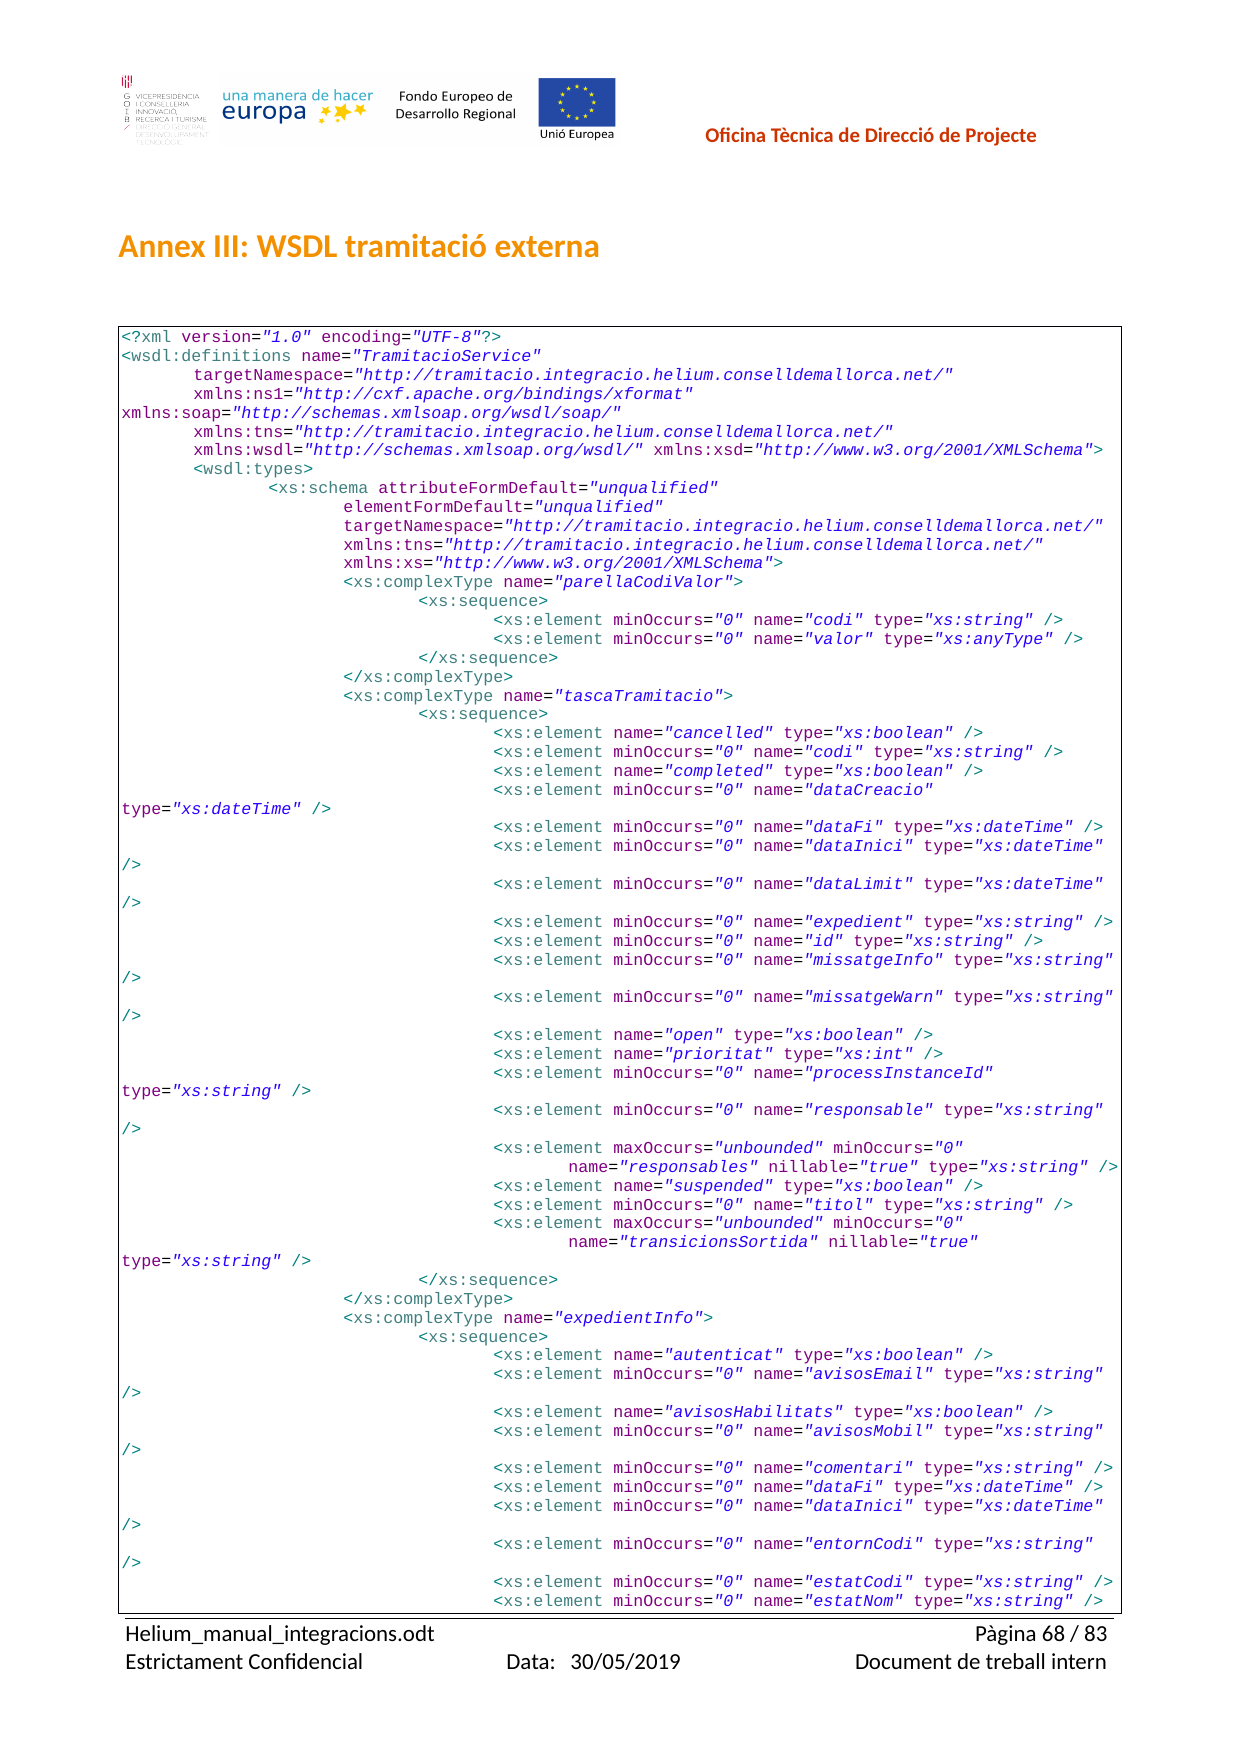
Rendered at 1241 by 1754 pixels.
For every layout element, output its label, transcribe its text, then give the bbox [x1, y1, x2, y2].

text </xs:complexType> [119, 665, 1121, 684]
text elementFormDefault="unqualified" [119, 495, 1121, 514]
text <xs:element minOccurs="0" name="titol" type="xs:string" /> [119, 1193, 1121, 1212]
text <xs:element minOccurs="0" name="missatgeInfo" type="xs:string" /> [119, 948, 1121, 986]
text <xs:element name="prioritat" type="xs:int" /> [119, 1042, 1121, 1061]
text <xs:complexType name="expedientInfo"> [119, 1306, 1121, 1325]
picture [219, 73, 621, 147]
picture [118, 73, 213, 147]
text </xs:sequence> [119, 1268, 1121, 1287]
text <wsdl:types> [119, 458, 1121, 477]
text <xs:element name="autenticat" type="xs:boolean" /> [119, 1344, 1121, 1363]
text <wsdl:definitions name="TramitacioService" [119, 344, 1121, 363]
text xmlns:wsdl="http://schemas.xmlsoap.org/wsdl/" xmlns:xsd="http://www.w3.org/2001/XMLSchema"> [119, 439, 1121, 458]
text <xs:element maxOccurs="unbounded" minOccurs="0" [119, 1136, 1121, 1155]
text <xs:element name="cancelled" type="xs:boolean" /> [119, 722, 1121, 741]
text <xs:element minOccurs="0" name="responsable" type="xs:string" /> [119, 1099, 1121, 1136]
text name="responsables" nillable="true" type="xs:string" /> [119, 1155, 1121, 1174]
text <xs:element name="open" type="xs:boolean" /> [119, 1023, 1121, 1042]
text <xs:element minOccurs="0" name="id" type="xs:string" /> [119, 929, 1121, 948]
text <xs:complexType name="tascaTramitacio"> [119, 684, 1121, 703]
text <?xml version="1.0" encoding="UTF-8"?> [119, 327, 1121, 344]
text <xs:element minOccurs="0" name="estatCodi" type="xs:string" /> [119, 1570, 1121, 1589]
text <xs:element minOccurs="0" name="dataLimit" type="xs:dateTime" /> [119, 872, 1121, 910]
text <xs:element name="suspended" type="xs:boolean" /> [119, 1174, 1121, 1193]
text xmlns:tns="http://tramitacio.integracio.helium.conselldemallorca.net/" [119, 533, 1121, 552]
text <xs:element minOccurs="0" name="comentari" type="xs:string" /> [119, 1457, 1121, 1476]
text <xs:sequence> [119, 703, 1121, 722]
text <xs:sequence> [119, 1325, 1121, 1344]
text <xs:element name="completed" type="xs:boolean" /> [119, 759, 1121, 778]
text xmlns:xs="http://www.w3.org/2001/XMLSchema"> [119, 552, 1121, 571]
text <xs:element name="avisosHabilitats" type="xs:boolean" /> [119, 1400, 1121, 1419]
text <xs:element minOccurs="0" name="dataInici" type="xs:dateTime" /> [119, 835, 1121, 872]
text <xs:element minOccurs="0" name="entornCodi" type="xs:string" /> [119, 1532, 1121, 1570]
text <xs:element minOccurs="0" name="processInstanceId" type="xs:string" /> [119, 1061, 1121, 1099]
text <xs:element maxOccurs="unbounded" minOccurs="0" [119, 1212, 1121, 1231]
text <xs:element minOccurs="0" name="codi" type="xs:string" /> [119, 608, 1121, 627]
text targetNamespace="http://tramitacio.integracio.helium.conselldemallorca.net/" [119, 514, 1121, 533]
text <xs:element minOccurs="0" name="estatNom" type="xs:string" /> [119, 1589, 1121, 1613]
text </xs:complexType> [119, 1287, 1121, 1306]
text </xs:sequence> [119, 646, 1121, 665]
text <xs:complexType name="parellaCodiValor"> [119, 571, 1121, 590]
text <xs:element minOccurs="0" name="missatgeWarn" type="xs:string" /> [119, 986, 1121, 1023]
text <xs:element minOccurs="0" name="dataInici" type="xs:dateTime" /> [119, 1495, 1121, 1532]
text xmlns:ns1="http://cxf.apache.org/bindings/xformat" xmlns:soap="http://schemas.xmlsoap.org/wsdl/soap/" [119, 382, 1121, 420]
text <xs:element minOccurs="0" name="valor" type="xs:anyType" /> [119, 627, 1121, 646]
text <xs:element minOccurs="0" name="codi" type="xs:string" /> [119, 741, 1121, 759]
text <xs:element minOccurs="0" name="dataCreacio" type="xs:dateTime" /> [119, 778, 1121, 816]
text <xs:element minOccurs="0" name="dataFi" type="xs:dateTime" /> [119, 816, 1121, 835]
text <xs:schema attributeFormDefault="unqualified" [119, 477, 1121, 495]
text <xs:element minOccurs="0" name="expedient" type="xs:string" /> [119, 910, 1121, 929]
subtitle Annex III: WSDL tramitació externa [118, 225, 1122, 266]
text <xs:element minOccurs="0" name="dataFi" type="xs:dateTime" /> [119, 1476, 1121, 1495]
text targetNamespace="http://tramitacio.integracio.helium.conselldemallorca.net/" [119, 363, 1121, 382]
text <xs:element minOccurs="0" name="avisosMobil" type="xs:string" /> [119, 1419, 1121, 1457]
text <xs:sequence> [119, 590, 1121, 608]
text <xs:element minOccurs="0" name="avisosEmail" type="xs:string" /> [119, 1363, 1121, 1400]
text xmlns:tns="http://tramitacio.integracio.helium.conselldemallorca.net/" [119, 420, 1121, 439]
text name="transicionsSortida" nillable="true" type="xs:string" /> [119, 1231, 1121, 1268]
